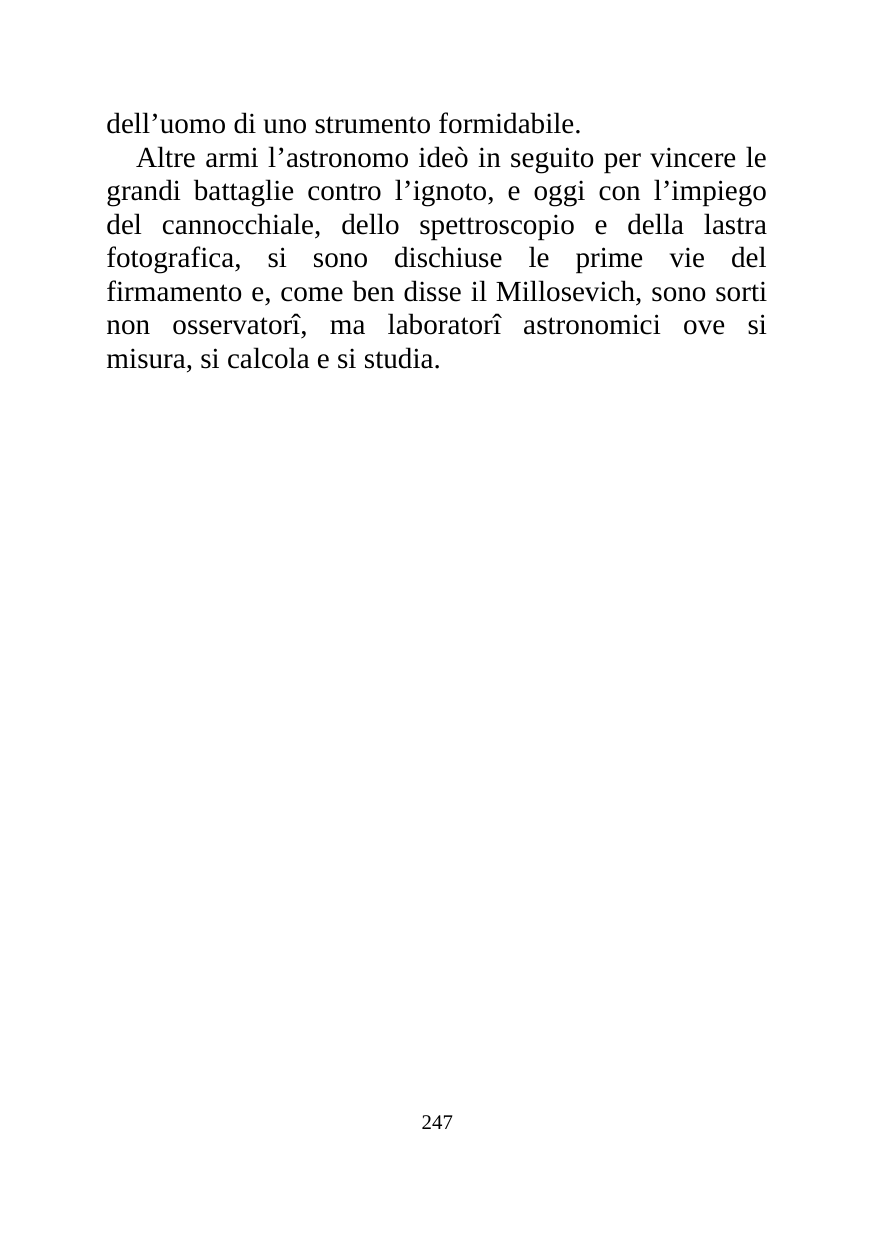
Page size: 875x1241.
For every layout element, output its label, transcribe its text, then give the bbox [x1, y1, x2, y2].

text dell’uomo di uno strumento formidabile. [106, 106, 768, 140]
text Altre armi l’astronomo ideò in seguito per vincere le grandi battaglie contro l’ignoto, e oggi con l’impiego del cannocchiale, dello spettroscopio e della lastra fotografica, si sono dischiuse le prime vie del firmamento e, come ben disse il Millosevich, sono sorti non osservatorî, ma laboratorî astronomici ove si misura, si calcola e si studia. [106, 140, 768, 374]
